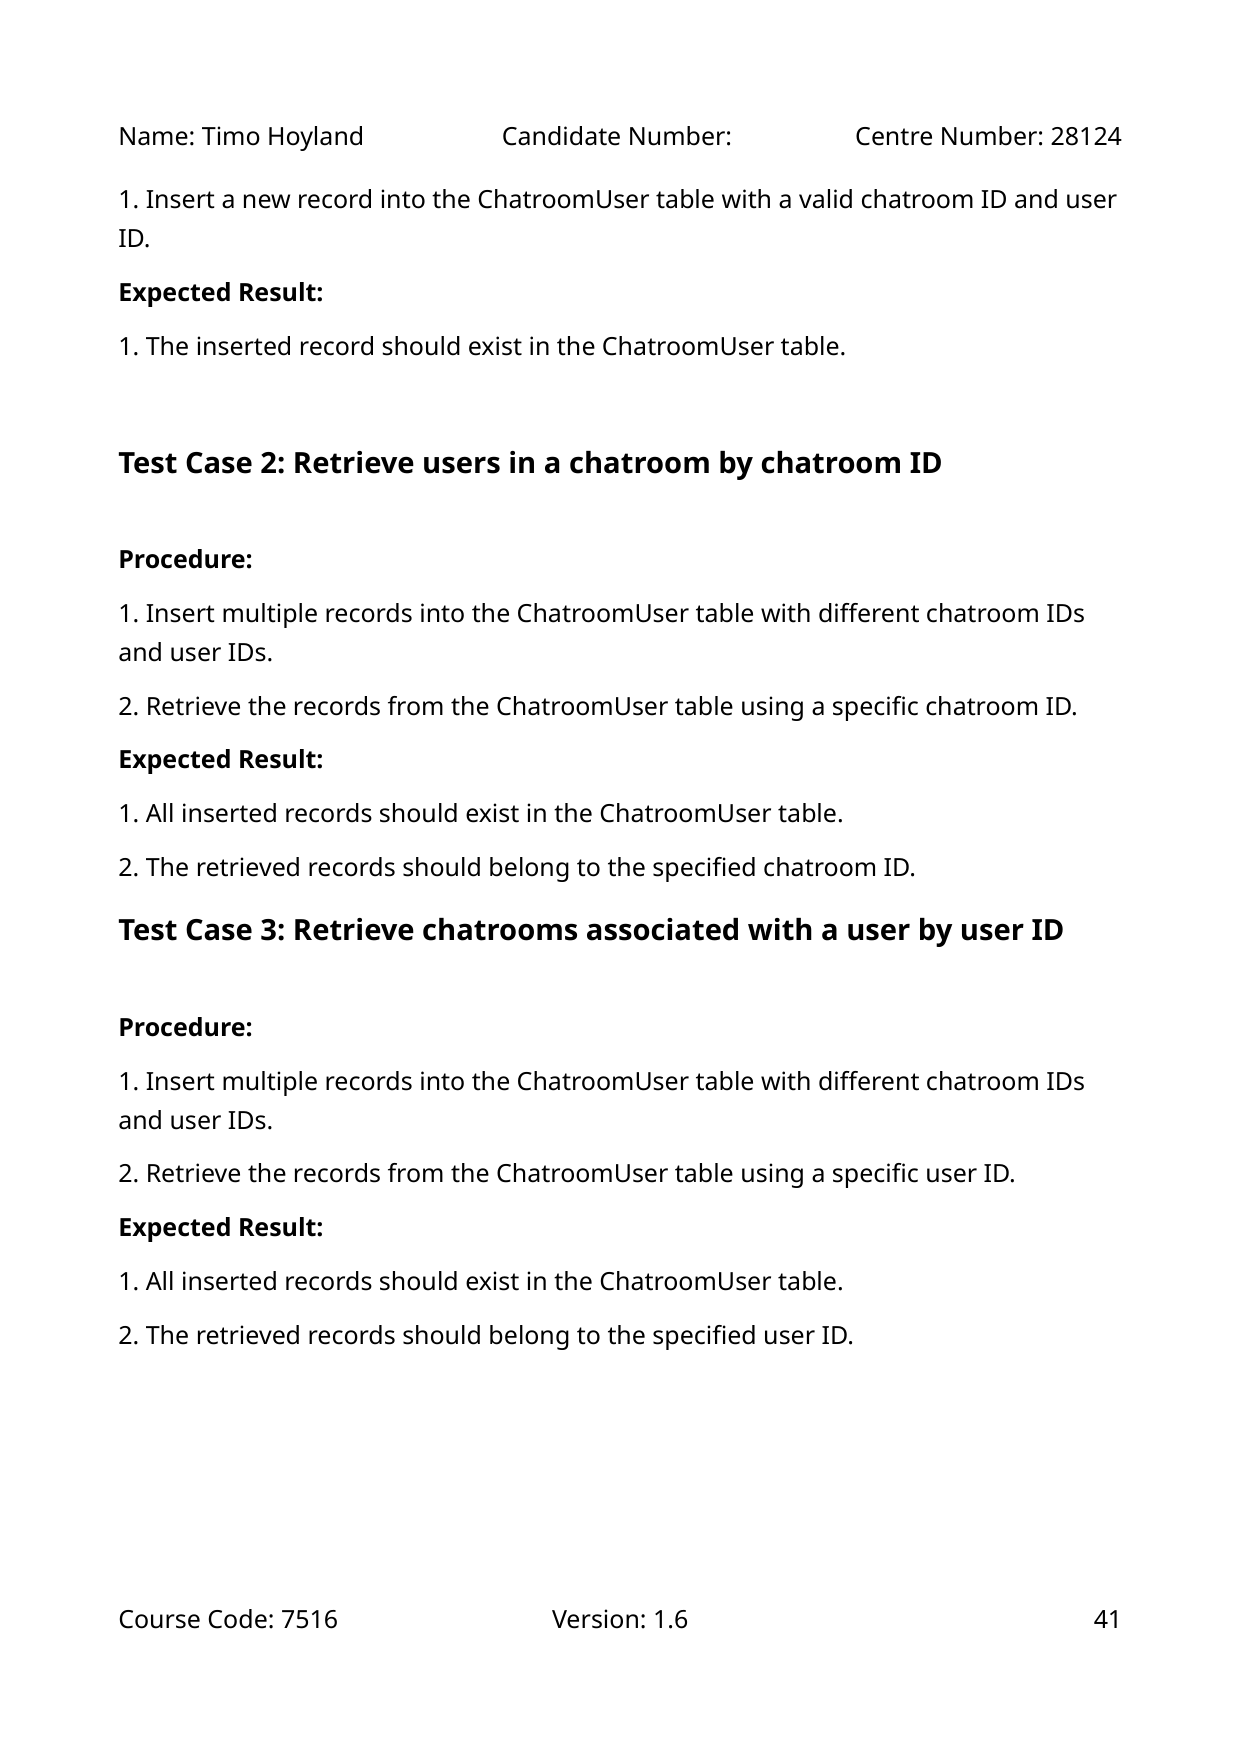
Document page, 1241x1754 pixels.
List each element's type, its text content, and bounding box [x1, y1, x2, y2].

text 1. Insert multiple records into the ChatroomUser table with different chatroom IDs and user IDs. [118, 596, 1122, 669]
text 1. All inserted records should exist in the ChatroomUser table. [118, 1263, 1122, 1298]
text Procedure: [118, 1009, 1122, 1043]
text 1. All inserted records should exist in the ChatroomUser table. [118, 796, 1122, 830]
text 2. Retrieve the records from the ChatroomUser table using a specific user ID. [118, 1156, 1122, 1190]
text Procedure: [118, 542, 1122, 576]
text 1. Insert a new record into the ChatroomUser table with a valid chatroom ID and user ID. [118, 182, 1122, 255]
text Expected Result: [118, 1210, 1122, 1244]
text 1. The inserted record should exist in the ChatroomUser table. [118, 328, 1122, 362]
text 1. Insert multiple records into the ChatroomUser table with different chatroom IDs and user IDs. [118, 1063, 1122, 1136]
text Expected Result: [118, 274, 1122, 309]
text 2. The retrieved records should belong to the specified user ID. [118, 1317, 1122, 1351]
text 2. Retrieve the records from the ChatroomUser table using a specific chatroom ID. [118, 688, 1122, 722]
text 2. The retrieved records should belong to the specified chatroom ID. [118, 850, 1122, 884]
subtitle Test Case 3: Retrieve chatrooms associated with a user by user ID [118, 910, 1122, 949]
subtitle Test Case 2: Retrieve users in a chatroom by chatroom ID [118, 442, 1122, 482]
text Expected Result: [118, 742, 1122, 776]
